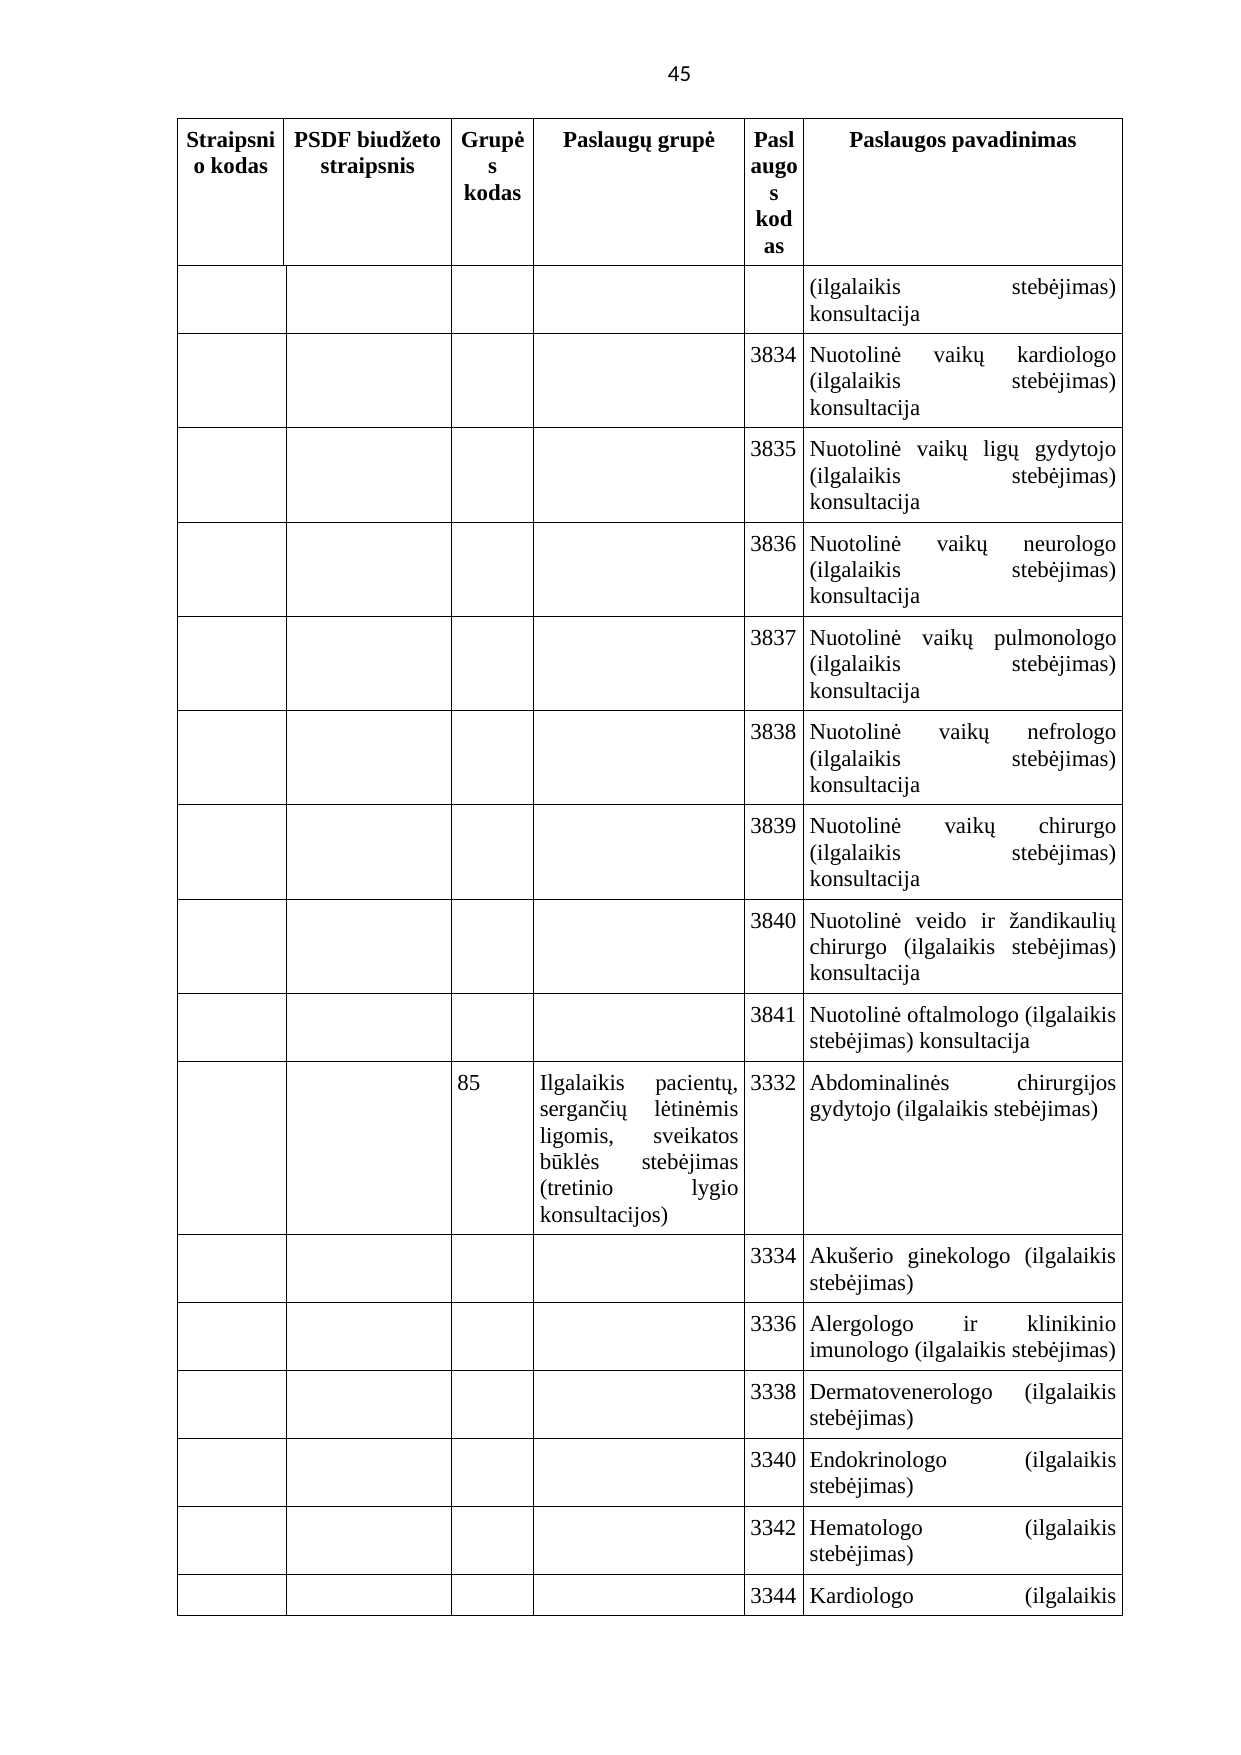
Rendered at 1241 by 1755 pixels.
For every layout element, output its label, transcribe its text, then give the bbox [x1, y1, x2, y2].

table_cell Nuotolinė vaikų kardiologo (ilgalaikis stebėjimas) konsultacija [804, 334, 1122, 427]
table_cell [178, 334, 286, 427]
table_cell [452, 1575, 533, 1615]
table_header Paslaugų grupė [534, 119, 744, 265]
table_cell [178, 1575, 286, 1615]
table_cell 3344 [745, 1575, 803, 1615]
table_cell [452, 523, 533, 616]
table_cell 3839 [745, 805, 803, 899]
table_cell 3834 [745, 334, 803, 427]
table_cell 3840 [745, 900, 803, 993]
table_cell 3836 [745, 523, 803, 616]
table_cell [745, 266, 803, 333]
table_cell Nuotolinė vaikų chirurgo (ilgalaikis stebėjimas) konsultacija [804, 805, 1122, 899]
table_cell [287, 1235, 451, 1302]
table_cell 3338 [745, 1371, 803, 1438]
table_cell [452, 334, 533, 427]
table_cell [534, 428, 744, 522]
table_cell [178, 266, 286, 333]
table_cell [534, 1235, 744, 1302]
table_cell [534, 266, 744, 333]
table_cell 3835 [745, 428, 803, 522]
table_cell 3837 [745, 617, 803, 710]
table_cell [452, 617, 533, 710]
table_cell 3336 [745, 1303, 803, 1370]
table_cell [287, 711, 451, 804]
table_cell [452, 1439, 533, 1506]
table_cell Nuotolinė vaikų neurologo (ilgalaikis stebėjimas) konsultacija [804, 523, 1122, 616]
table_cell [534, 711, 744, 804]
table_cell [178, 1371, 286, 1438]
table_cell [534, 994, 744, 1061]
table_cell [178, 523, 286, 616]
table_cell Dermatovenerologo (ilgalaikis stebėjimas) [804, 1371, 1122, 1438]
table_cell [534, 1507, 744, 1574]
table_cell [287, 1439, 451, 1506]
table_cell [287, 1371, 451, 1438]
table_cell Nuotolinė oftalmologo (ilgalaikis stebėjimas) konsultacija [804, 994, 1122, 1061]
table_header Paslaugos pavadinimas [804, 119, 1122, 265]
table_cell 85 [452, 1062, 533, 1234]
table_cell [178, 1439, 286, 1506]
table_cell [178, 994, 286, 1061]
table_cell [178, 617, 286, 710]
table_cell 3334 [745, 1235, 803, 1302]
table_cell 3340 [745, 1439, 803, 1506]
table_cell [178, 428, 286, 522]
table_cell Hematologo (ilgalaikis stebėjimas) [804, 1507, 1122, 1574]
table_cell [452, 900, 533, 993]
table_cell Nuotolinė veido ir žandikaulių chirurgo (ilgalaikis stebėjimas) konsultacija [804, 900, 1122, 993]
table_cell [287, 900, 451, 993]
table_cell [534, 1575, 744, 1615]
table_cell [534, 900, 744, 993]
table_cell [452, 428, 533, 522]
table_cell [452, 1235, 533, 1302]
table_cell Kardiologo (ilgalaikis [804, 1575, 1122, 1615]
table_header Straipsnio kodas [178, 119, 283, 265]
table_cell [287, 1303, 451, 1370]
table_cell Abdominalinės chirurgijos gydytojo (ilgalaikis stebėjimas) [804, 1062, 1122, 1234]
table_cell [287, 1062, 451, 1234]
table_cell [287, 1507, 451, 1574]
table_cell [287, 805, 451, 899]
table_cell Nuotolinė vaikų ligų gydytojo (ilgalaikis stebėjimas) konsultacija [804, 428, 1122, 522]
table_cell Nuotolinė vaikų pulmonologo (ilgalaikis stebėjimas) konsultacija [804, 617, 1122, 710]
table_cell [178, 1062, 286, 1234]
table_cell [178, 711, 286, 804]
table_cell 3332 [745, 1062, 803, 1234]
table_cell Endokrinologo (ilgalaikis stebėjimas) [804, 1439, 1122, 1506]
table_cell [452, 1371, 533, 1438]
table_cell [452, 1507, 533, 1574]
table_cell (ilgalaikis stebėjimas) konsultacija [804, 266, 1122, 333]
table_cell 3838 [745, 711, 803, 804]
table_cell [178, 1303, 286, 1370]
table_cell [534, 805, 744, 899]
table_header Grupės kodas [452, 119, 533, 265]
table_cell [452, 1303, 533, 1370]
table_cell [534, 334, 744, 427]
table_cell Akušerio ginekologo (ilgalaikis stebėjimas) [804, 1235, 1122, 1302]
table_cell [287, 994, 451, 1061]
table_cell [534, 1303, 744, 1370]
table_cell [178, 805, 286, 899]
table_cell [534, 523, 744, 616]
table_cell [178, 900, 286, 993]
table_cell [452, 711, 533, 804]
table_cell [287, 617, 451, 710]
table_cell [178, 1507, 286, 1574]
table_header Paslaugos kodas [745, 119, 803, 265]
table_cell [452, 994, 533, 1061]
table_cell [287, 1575, 451, 1615]
table_cell [452, 266, 533, 333]
table_cell [452, 805, 533, 899]
table_cell [287, 266, 451, 333]
table_cell [534, 1371, 744, 1438]
table_cell Ilgalaikis pacientų, sergančių lėtinėmis ligomis, sveikatos būklės stebėjimas (tretinio lygio konsultacijos) [534, 1062, 744, 1234]
table_cell Nuotolinė vaikų nefrologo (ilgalaikis stebėjimas) konsultacija [804, 711, 1122, 804]
table_cell [287, 523, 451, 616]
table_cell [287, 334, 451, 427]
table_header PSDF biudžeto straipsnis [284, 119, 451, 265]
table_cell [534, 1439, 744, 1506]
table_cell [178, 1235, 286, 1302]
table_cell Alergologo ir klinikinio imunologo (ilgalaikis stebėjimas) [804, 1303, 1122, 1370]
table_cell [287, 428, 451, 522]
table_cell [534, 617, 744, 710]
table_cell 3342 [745, 1507, 803, 1574]
table_cell 3841 [745, 994, 803, 1061]
